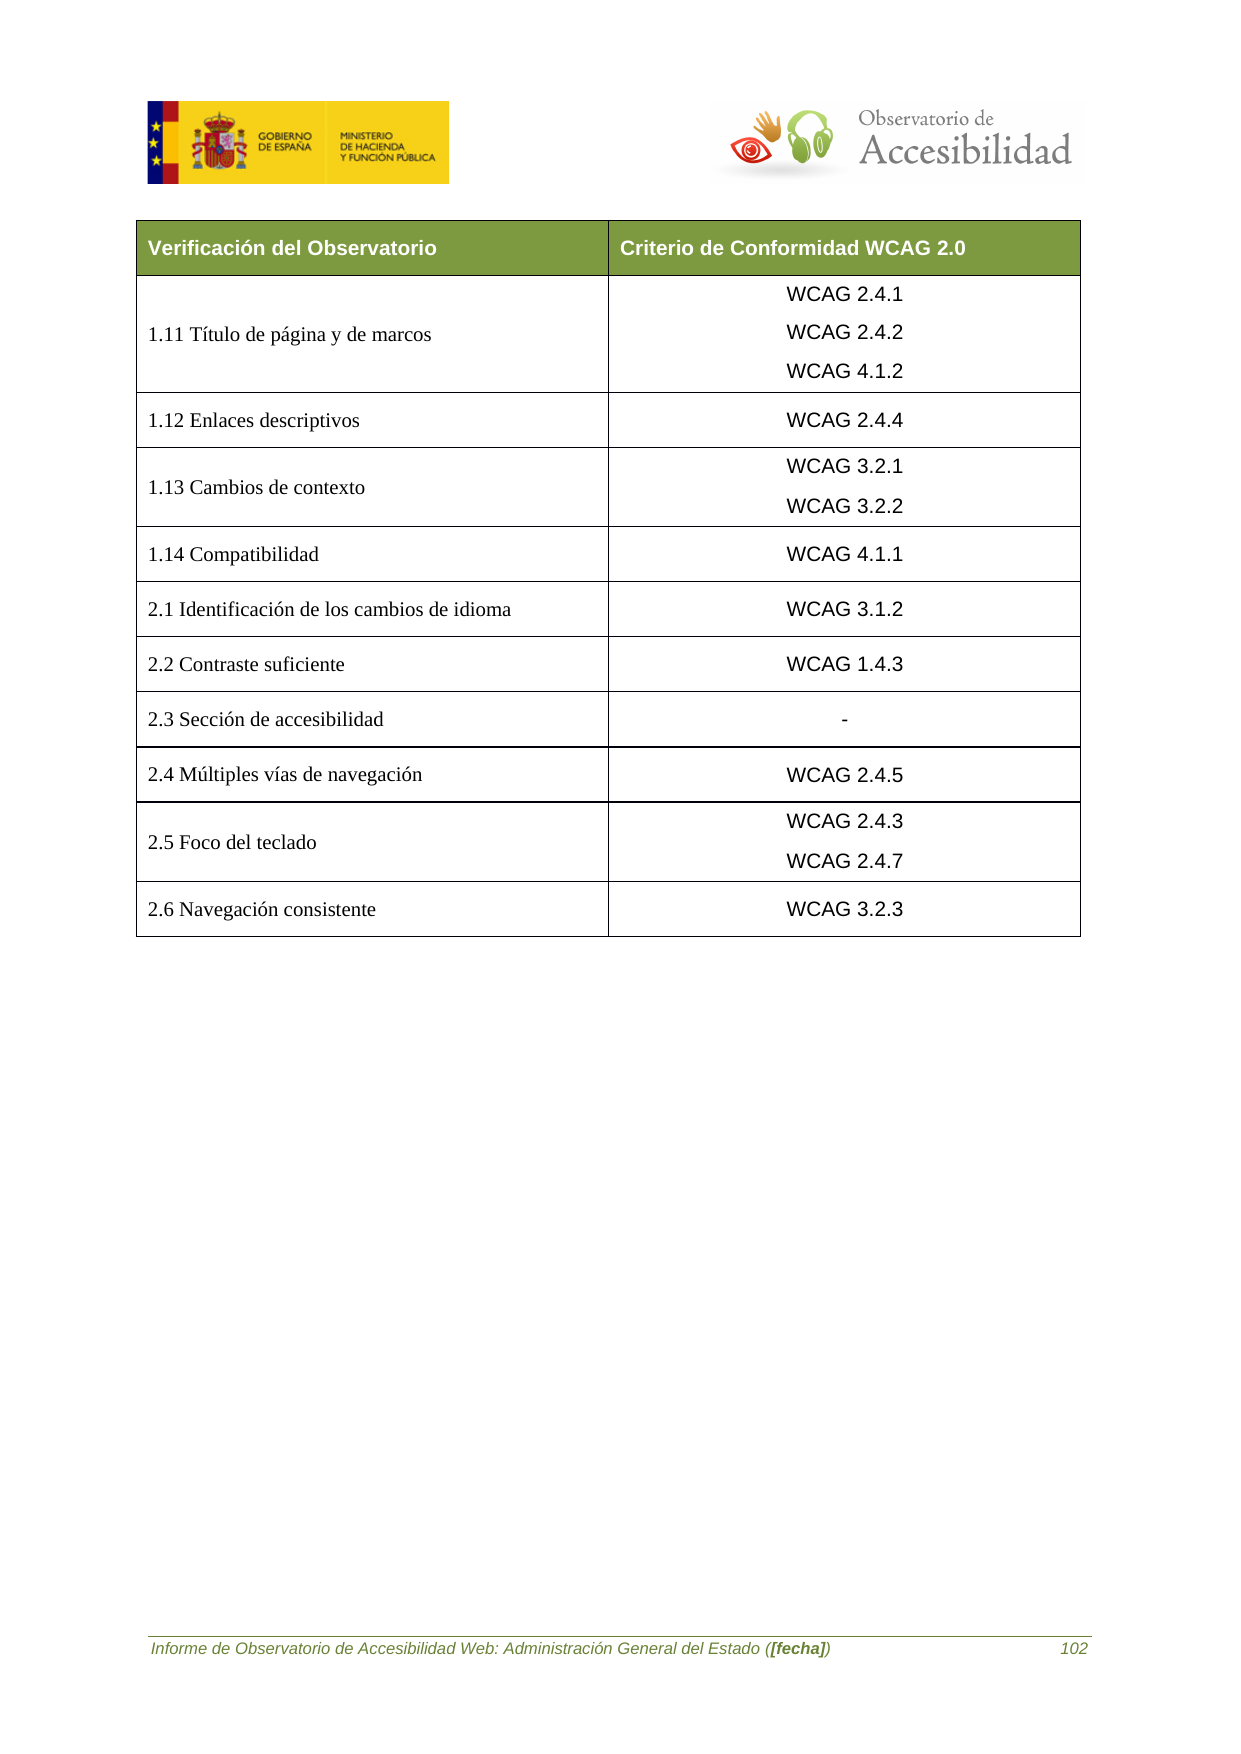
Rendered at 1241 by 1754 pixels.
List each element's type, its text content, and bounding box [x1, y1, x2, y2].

table_cell WCAG 2.4.5 [609, 748, 1080, 801]
table_cell 1.13 Cambios de contexto [137, 448, 608, 526]
table_cell WCAG 3.2.3 [609, 882, 1080, 936]
table_cell WCAG 4.1.1 [609, 527, 1080, 581]
table_cell 2.2 Contraste suficiente [137, 637, 608, 691]
table_header Criterio de Conformidad WCAG 2.0 [609, 221, 1080, 275]
table_cell 2.6 Navegación consistente [137, 882, 608, 936]
table_cell WCAG 2.4.4 [609, 393, 1080, 447]
table_cell WCAG 3.1.2 [609, 582, 1080, 636]
table_cell WCAG 3.2.1 WCAG 3.2.2 [609, 448, 1080, 526]
table_cell - [609, 692, 1080, 746]
table_header Verificación del Observatorio [137, 221, 608, 275]
table_cell 1.12 Enlaces descriptivos [137, 393, 608, 447]
picture [147, 101, 450, 184]
table_cell 2.3 Sección de accesibilidad [137, 692, 608, 746]
picture [710, 101, 1086, 184]
table_cell WCAG 1.4.3 [609, 637, 1080, 691]
table_cell WCAG 2.4.1 WCAG 2.4.2 WCAG 4.1.2 [609, 276, 1080, 392]
table_cell WCAG 2.4.3 WCAG 2.4.7 [609, 803, 1080, 881]
table_cell 1.14 Compatibilidad [137, 527, 608, 581]
table_cell 1.11 Título de página y de marcos [137, 276, 608, 392]
table_cell 2.1 Identificación de los cambios de idioma [137, 582, 608, 636]
table_cell 2.4 Múltiples vías de navegación [137, 748, 608, 801]
table_cell 2.5 Foco del teclado [137, 803, 608, 881]
